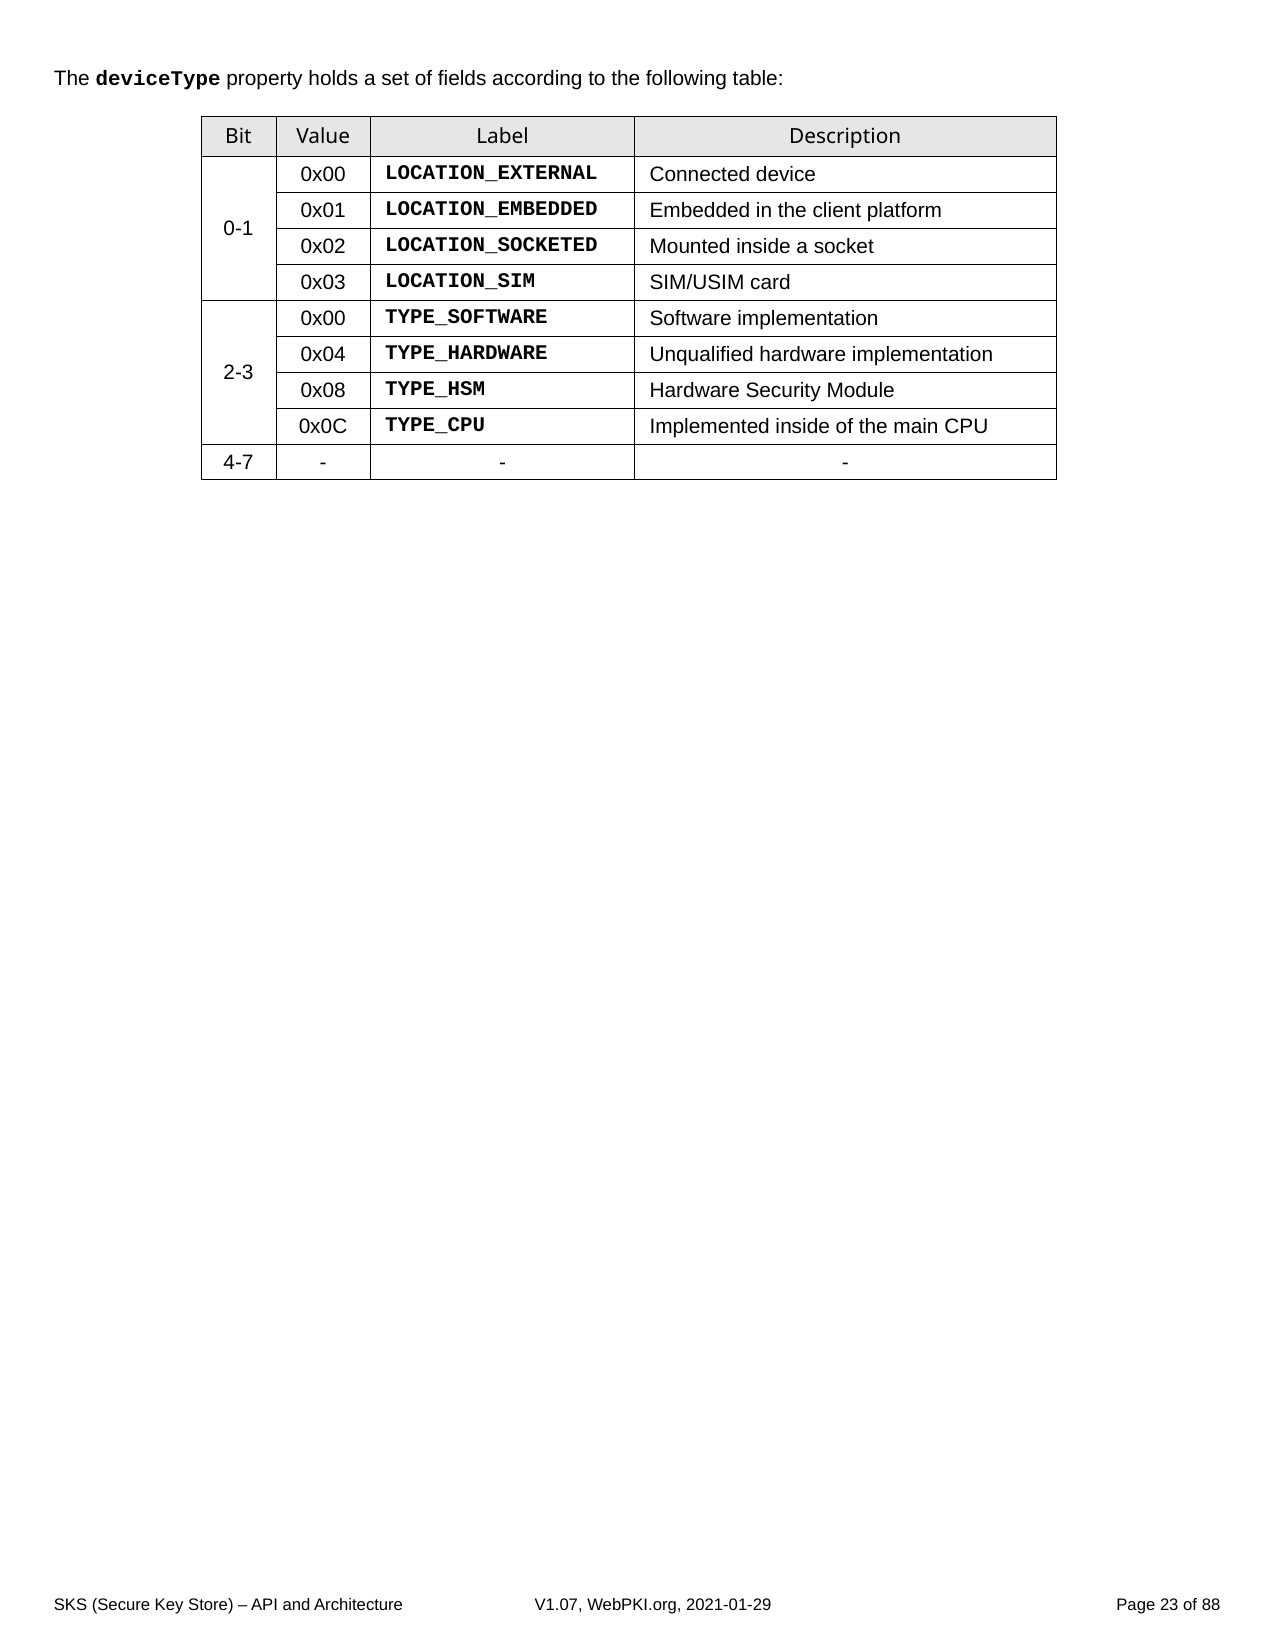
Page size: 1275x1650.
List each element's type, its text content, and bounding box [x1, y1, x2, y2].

table_cell LOCATION_EMBEDDED [371, 193, 634, 228]
table_cell 0x08 [277, 373, 370, 407]
table_cell LOCATION_SOCKETED [371, 229, 634, 264]
table_cell SIM/USIM card [635, 265, 1056, 300]
table_cell - [277, 445, 370, 479]
table_cell TYPE_HSM [371, 373, 634, 407]
table_cell 2‑3 [202, 301, 276, 443]
table_cell 0x00 [277, 157, 370, 192]
table_cell TYPE_CPU [371, 409, 634, 443]
table_cell 4‑7 [202, 445, 276, 479]
table_cell 0x04 [277, 337, 370, 372]
table_cell Mounted inside a socket [635, 229, 1056, 264]
table_cell 0x00 [277, 301, 370, 336]
table_cell Implemented inside of the main CPU [635, 409, 1056, 443]
table_cell - [371, 445, 634, 479]
table_cell 0x02 [277, 229, 370, 264]
table_cell LOCATION_EXTERNAL [371, 157, 634, 192]
table_cell Embedded in the client platform [635, 193, 1056, 228]
text The deviceType property holds a set of fields according to the following table: [54, 66, 1221, 116]
table_cell Software implementation [635, 301, 1056, 336]
table_cell Hardware Security Module [635, 373, 1056, 407]
table_cell LOCATION_SIM [371, 265, 634, 300]
table_cell TYPE_SOFTWARE [371, 301, 634, 336]
table_cell TYPE_HARDWARE [371, 337, 634, 372]
table_header Label [371, 117, 634, 156]
table_header Value [277, 117, 370, 156]
table_header Bit [202, 117, 276, 156]
table_cell 0x03 [277, 265, 370, 300]
table_cell Unqualified hardware implementation [635, 337, 1056, 372]
table_cell - [635, 445, 1056, 479]
table_cell 0x0C [277, 409, 370, 443]
table_header Description [635, 117, 1056, 156]
table_cell 0x01 [277, 193, 370, 228]
table_cell Connected device [635, 157, 1056, 192]
table_cell 0‑1 [202, 157, 276, 300]
